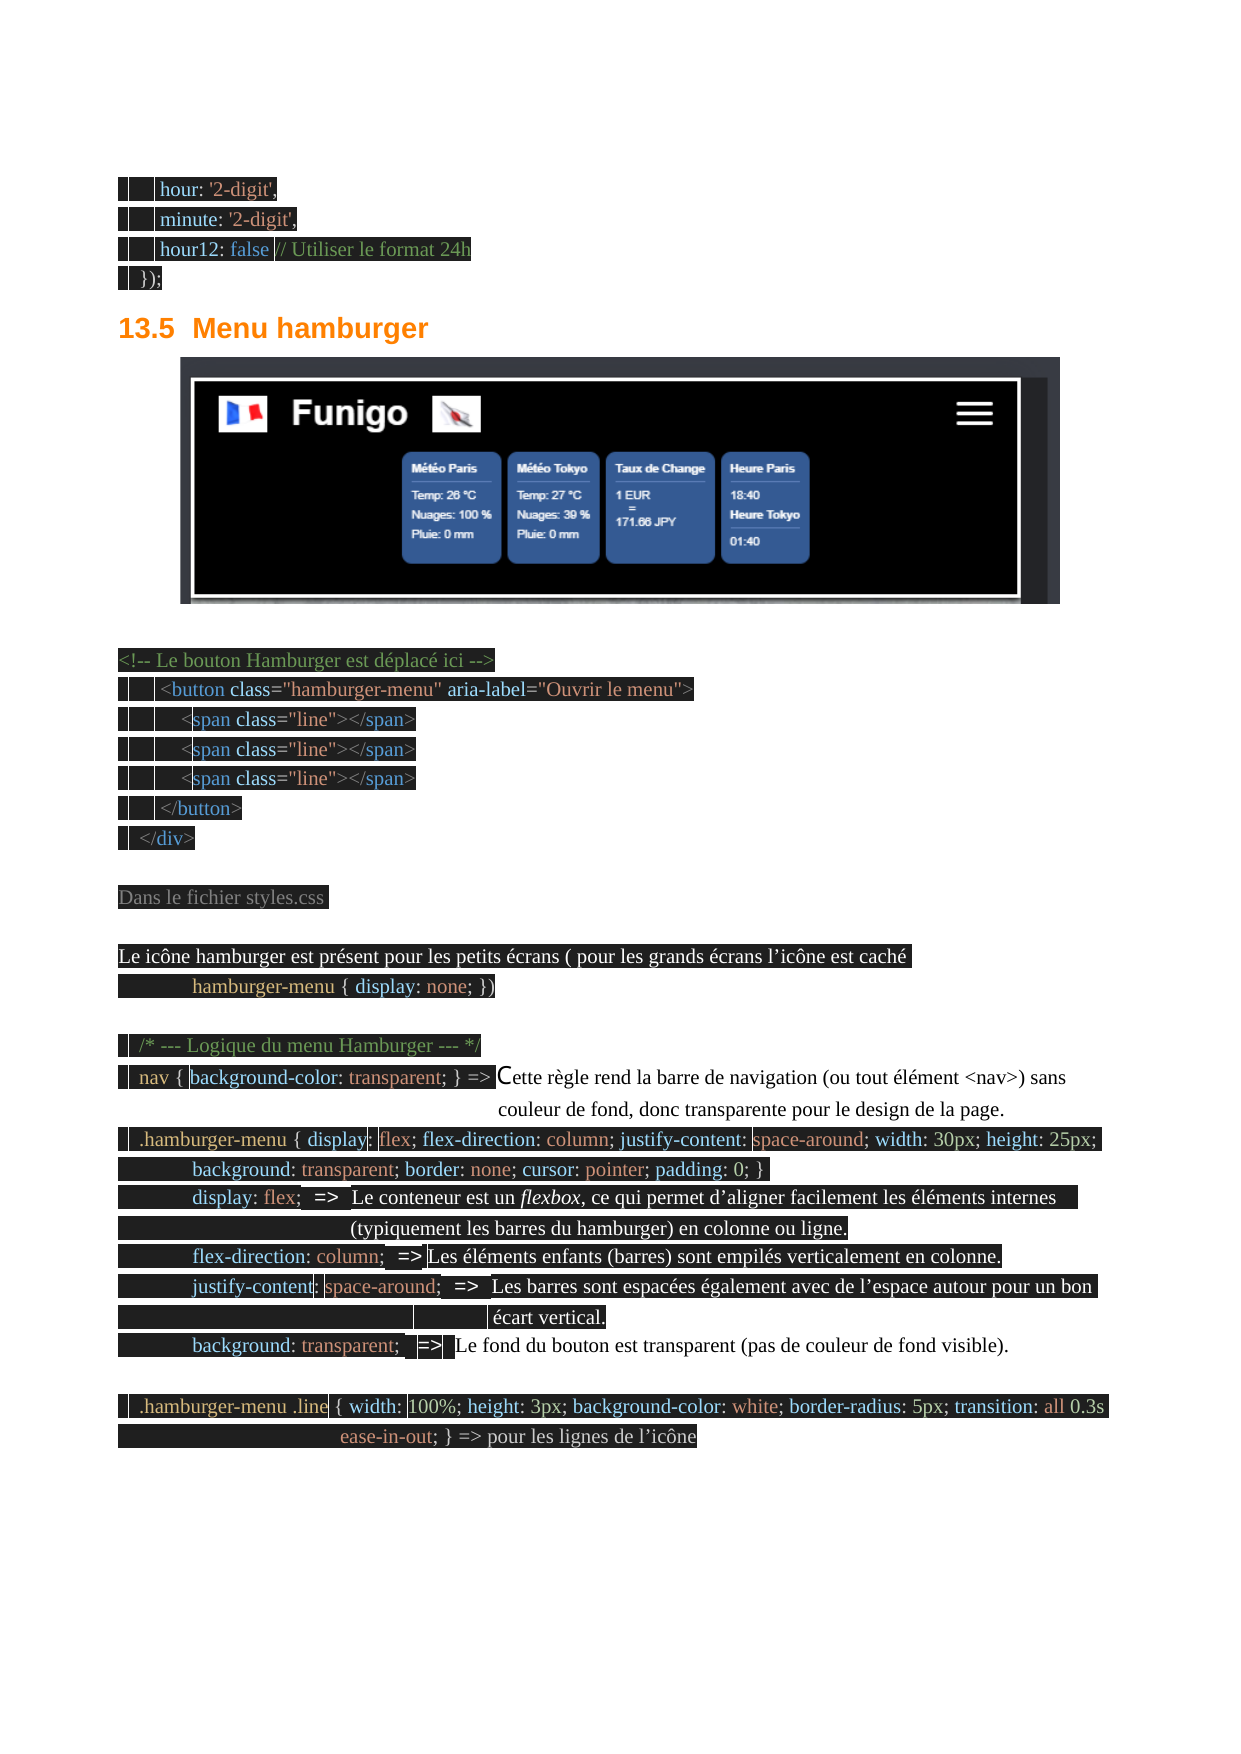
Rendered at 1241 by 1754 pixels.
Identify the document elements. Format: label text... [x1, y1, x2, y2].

text <span class="line"></span> [118, 731, 1122, 761]
text <span class="line"></span> [118, 701, 1122, 731]
text <button class="hamburger-menu" aria-label="Ouvrir le menu"> [118, 672, 1122, 701]
text <!-- Le bouton Hamburger est déplacé ici --> [118, 642, 1122, 672]
text nav { background-color: transparent; } => Cette règle rend la barre de navigation (ou tout élément <nav>) sans couleur de fond, donc transparente pour le design de la page. [118, 1057, 1122, 1121]
text display: flex; => Le conteneur est un flexbox, ce qui permet d’aligner facilement les éléments internes (typiquement les barres du hamburger) en colonne ou ligne. [118, 1181, 1122, 1240]
text </button> [118, 790, 1122, 820]
text Dans le fichier styles.css [118, 879, 1122, 909]
subtitle Menu hamburger [118, 311, 1122, 345]
text Le icône hamburger est présent pour les petits écrans ( pour les grands écrans l’icône est caché [118, 939, 1122, 968]
text hour12: false // Utiliser le format 24h [118, 231, 1122, 261]
text justify-content: space-around; => Les barres sont espacées également avec de l’espace autour pour un bon écart vertical. [118, 1270, 1122, 1329]
text .hamburger-menu { display: flex; flex-direction: column; justify-content: space-around; width: 30px; height: 25px; background: transparent; border: none; cursor: pointer; padding: 0; } [118, 1121, 1122, 1181]
text <span class="line"></span> [118, 761, 1122, 790]
text .hamburger-menu .line { width: 100%; height: 3px; background-color: white; border-radius: 5px; transition: all 0.3s ease-in-out; } => pour les lignes de l’icône [118, 1388, 1122, 1448]
text /* --- Logique du menu Hamburger --- */ [118, 1028, 1122, 1057]
text minute: '2-digit', [118, 201, 1122, 231]
text }); [118, 261, 1122, 290]
text hamburger-menu { display: none; }) [118, 968, 1122, 998]
text </div> [118, 820, 1122, 850]
picture [180, 357, 1060, 604]
text background: transparent; => Le fond du bouton est transparent (pas de couleur de fond visible). [118, 1329, 1122, 1359]
text hour: '2-digit', [118, 172, 1122, 201]
text flex-direction: column; => Les éléments enfants (barres) sont empilés verticalement en colonne. [118, 1240, 1122, 1270]
